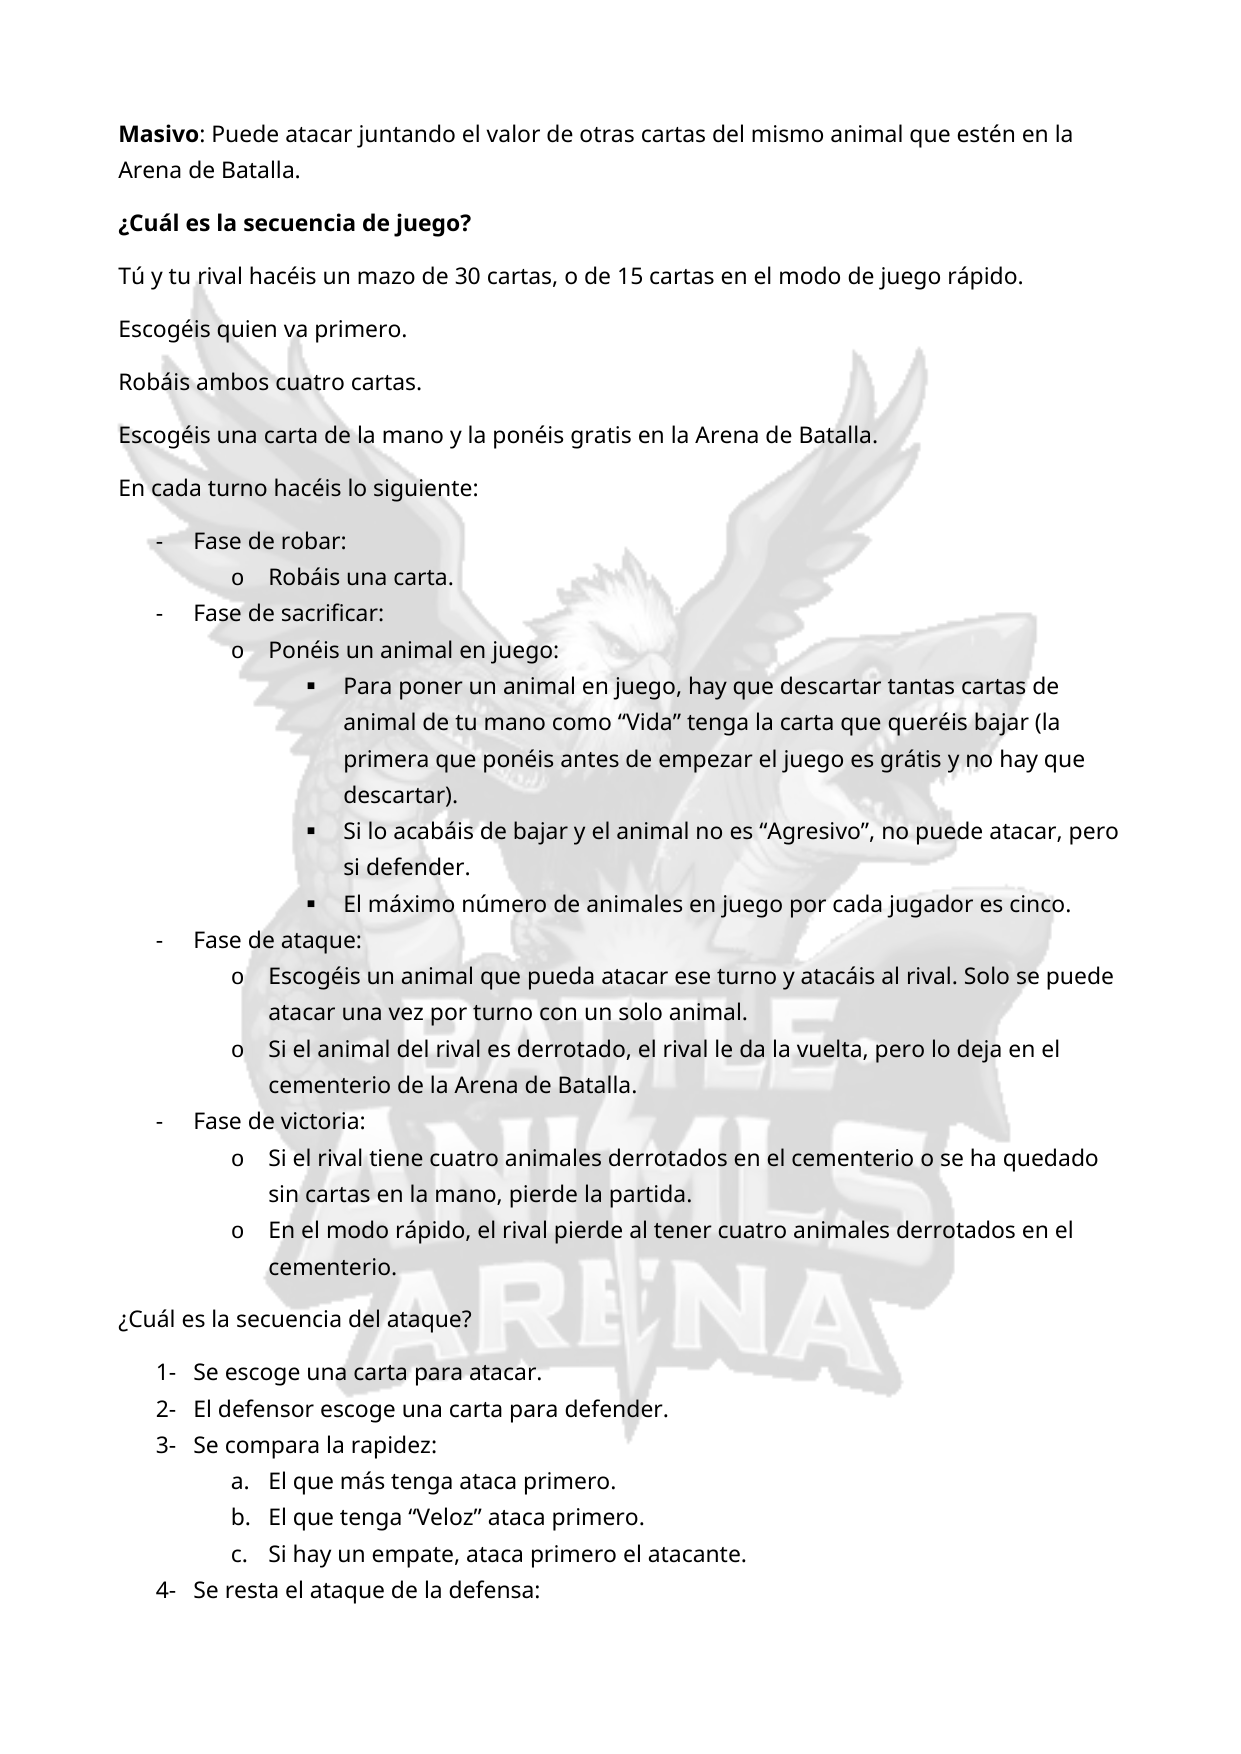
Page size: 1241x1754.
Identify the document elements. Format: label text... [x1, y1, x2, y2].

text Robáis ambos cuatro cartas. [118, 366, 1122, 397]
list Si lo acabáis de bajar y el animal no es “Agresivo”, no puede atacar, pero si defender. [306, 815, 1122, 882]
list Se resta el ataque de la defensa: [156, 1574, 1122, 1605]
list Fase de robar: [156, 525, 1122, 556]
list Si el rival tiene cuatro animales derrotados en el cementerio o se ha quedado sin cartas en la mano, pierde la partida. [231, 1141, 1122, 1209]
text Escogéis una carta de la mano y la ponéis gratis en la Arena de Batalla. [118, 419, 1122, 450]
list Si el animal del rival es derrotado, el rival le da la vuelta, pero lo deja en el cementerio de la Arena de Batalla. [231, 1033, 1122, 1100]
list Fase de sacrificar: [156, 597, 1122, 629]
list Ponéis un animal en juego: [231, 634, 1122, 665]
list Fase de victoria: [156, 1105, 1122, 1136]
text ¿Cuál es la secuencia de juego? [118, 207, 1122, 238]
text Escogéis quien va primero. [118, 313, 1122, 344]
list El que tenga “Veloz” ataca primero. [231, 1501, 1122, 1532]
text Masivo: Puede atacar juntando el valor de otras cartas del mismo animal que estén en la Arena de Batalla. [118, 118, 1122, 186]
text En cada turno hacéis lo siguiente: [118, 472, 1122, 503]
text Tú y tu rival hacéis un mazo de 30 cartas, o de 15 cartas en el modo de juego rápido. [118, 260, 1122, 291]
list El máximo número de animales en juego por cada jugador es cinco. [306, 887, 1122, 919]
list Fase de ataque: [156, 924, 1122, 955]
list Robáis una carta. [231, 561, 1122, 592]
list En el modo rápido, el rival pierde al tener cuatro animales derrotados en el cementerio. [231, 1214, 1122, 1282]
text ¿Cuál es la secuencia del ataque? [118, 1303, 1122, 1334]
list Para poner un animal en juego, hay que descartar tantas cartas de animal de tu mano como “Vida” tenga la carta que queréis bajar (la primera que ponéis antes de empezar el juego es grátis y no hay que descartar). [306, 670, 1122, 810]
list Escogéis un animal que pueda atacar ese turno y atacáis al rival. Solo se puede atacar una vez por turno con un solo animal. [231, 960, 1122, 1028]
list Se compara la rapidez: [156, 1429, 1122, 1460]
list El que más tenga ataca primero. [231, 1465, 1122, 1496]
list Si hay un empate, ataca primero el atacante. [231, 1537, 1122, 1569]
list Se escoge una carta para atacar. [156, 1356, 1122, 1387]
list El defensor escoge una carta para defender. [156, 1392, 1122, 1424]
